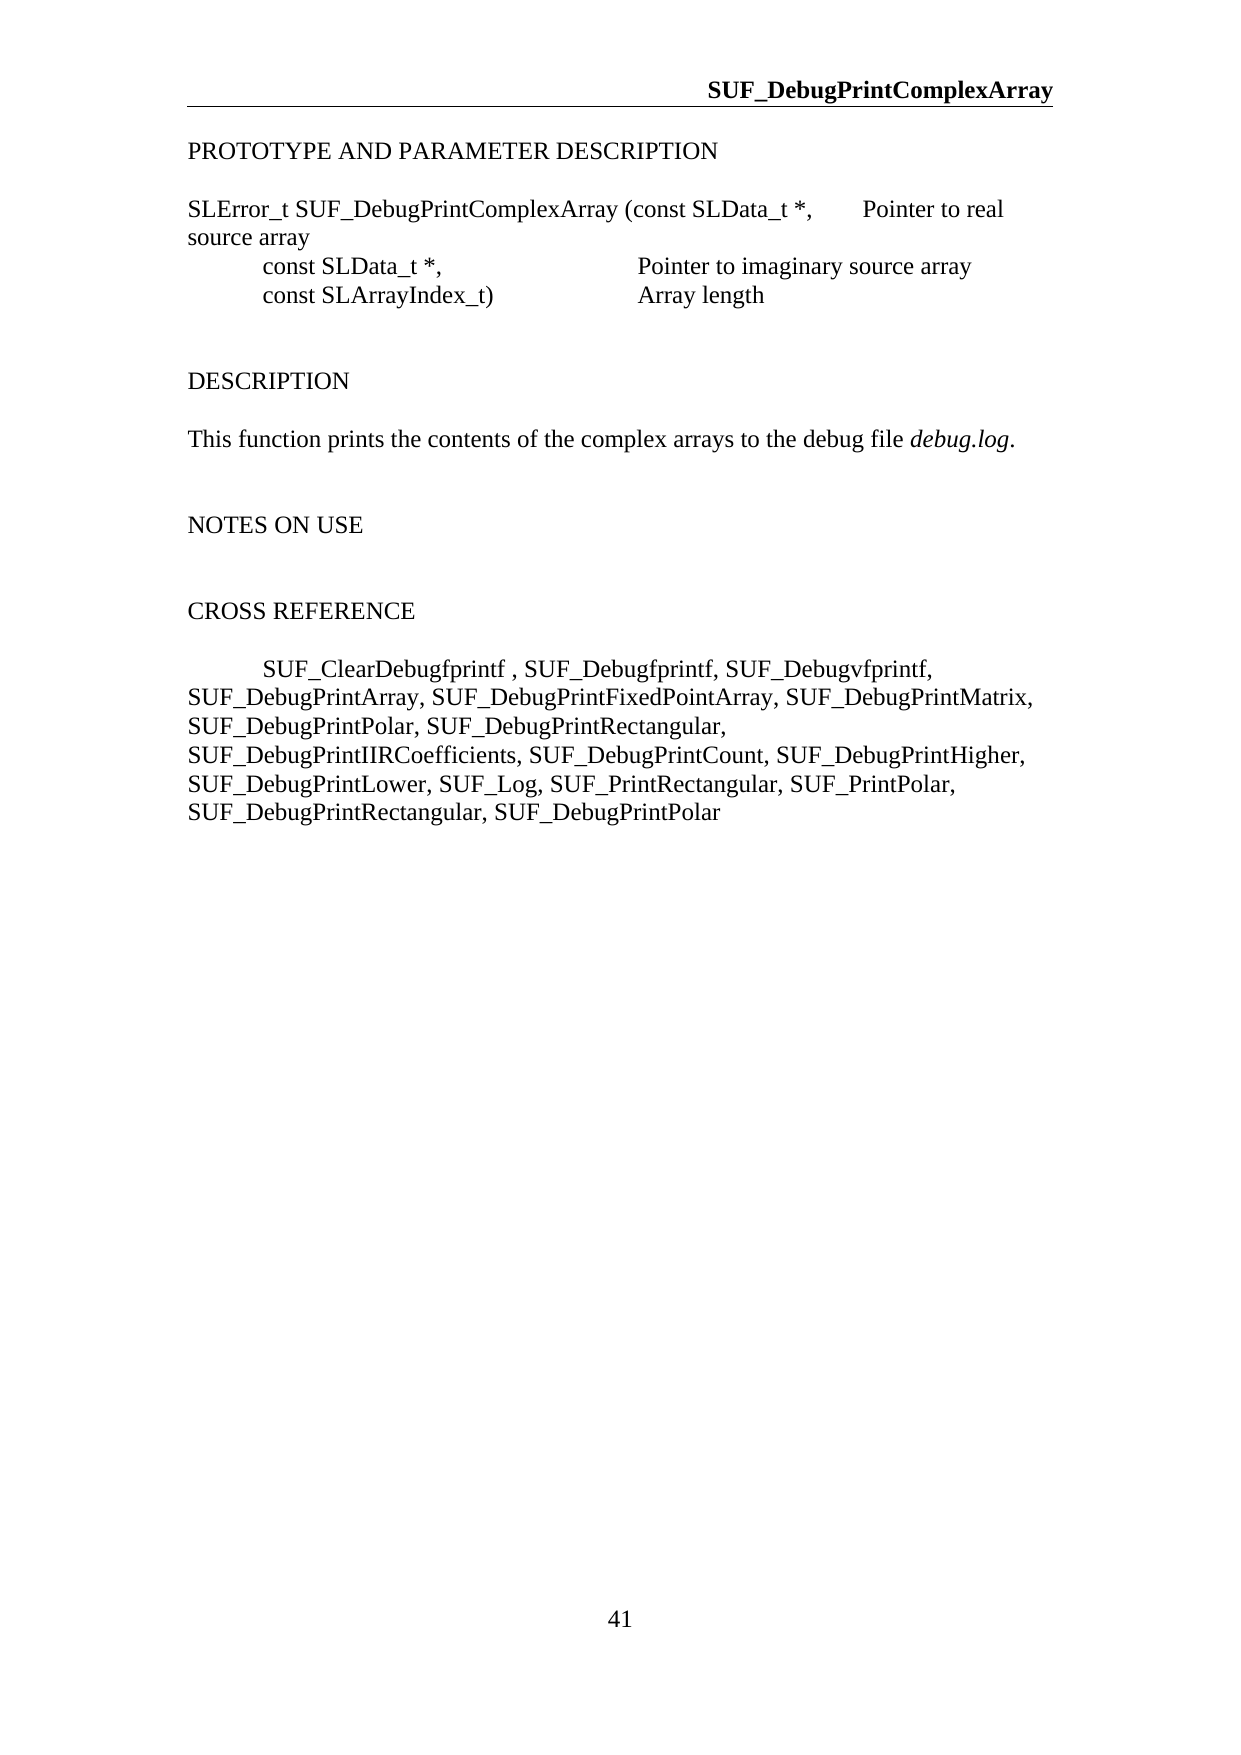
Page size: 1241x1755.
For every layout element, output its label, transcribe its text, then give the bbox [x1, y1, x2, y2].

text NOTES ON USE [187, 510, 1053, 539]
text DESCRIPTION [187, 366, 1053, 395]
text const SLArrayIndex_t) Array length [187, 280, 1053, 309]
text CROSS REFERENCE [187, 596, 1053, 625]
text SLError_t SUF_DebugPrintComplexArray (const SLData_t *, Pointer to real source array [187, 194, 1053, 251]
text SUF_ClearDebugfprintf , SUF_Debugfprintf, SUF_Debugvfprintf, SUF_DebugPrintArray, SUF_DebugPrintFixedPointArray, SUF_DebugPrintMatrix, SUF_DebugPrintPolar, SUF_DebugPrintRectangular, SUF_DebugPrintIIRCoefficients, SUF_DebugPrintCount, SUF_DebugPrintHigher, SUF_DebugPrintLower, SUF_Log, SUF_PrintRectangular, SUF_PrintPolar, SUF_DebugPrintRectangular, SUF_DebugPrintPolar [187, 654, 1053, 826]
text This function prints the contents of the complex arrays to the debug file debug.log. [187, 424, 1053, 452]
text PROTOTYPE AND PARAMETER DESCRIPTION [187, 136, 1053, 165]
text const SLData_t *, Pointer to imaginary source array [187, 251, 1053, 280]
subtitle SUF_DebugPrintComplexArray [187, 75, 1053, 106]
